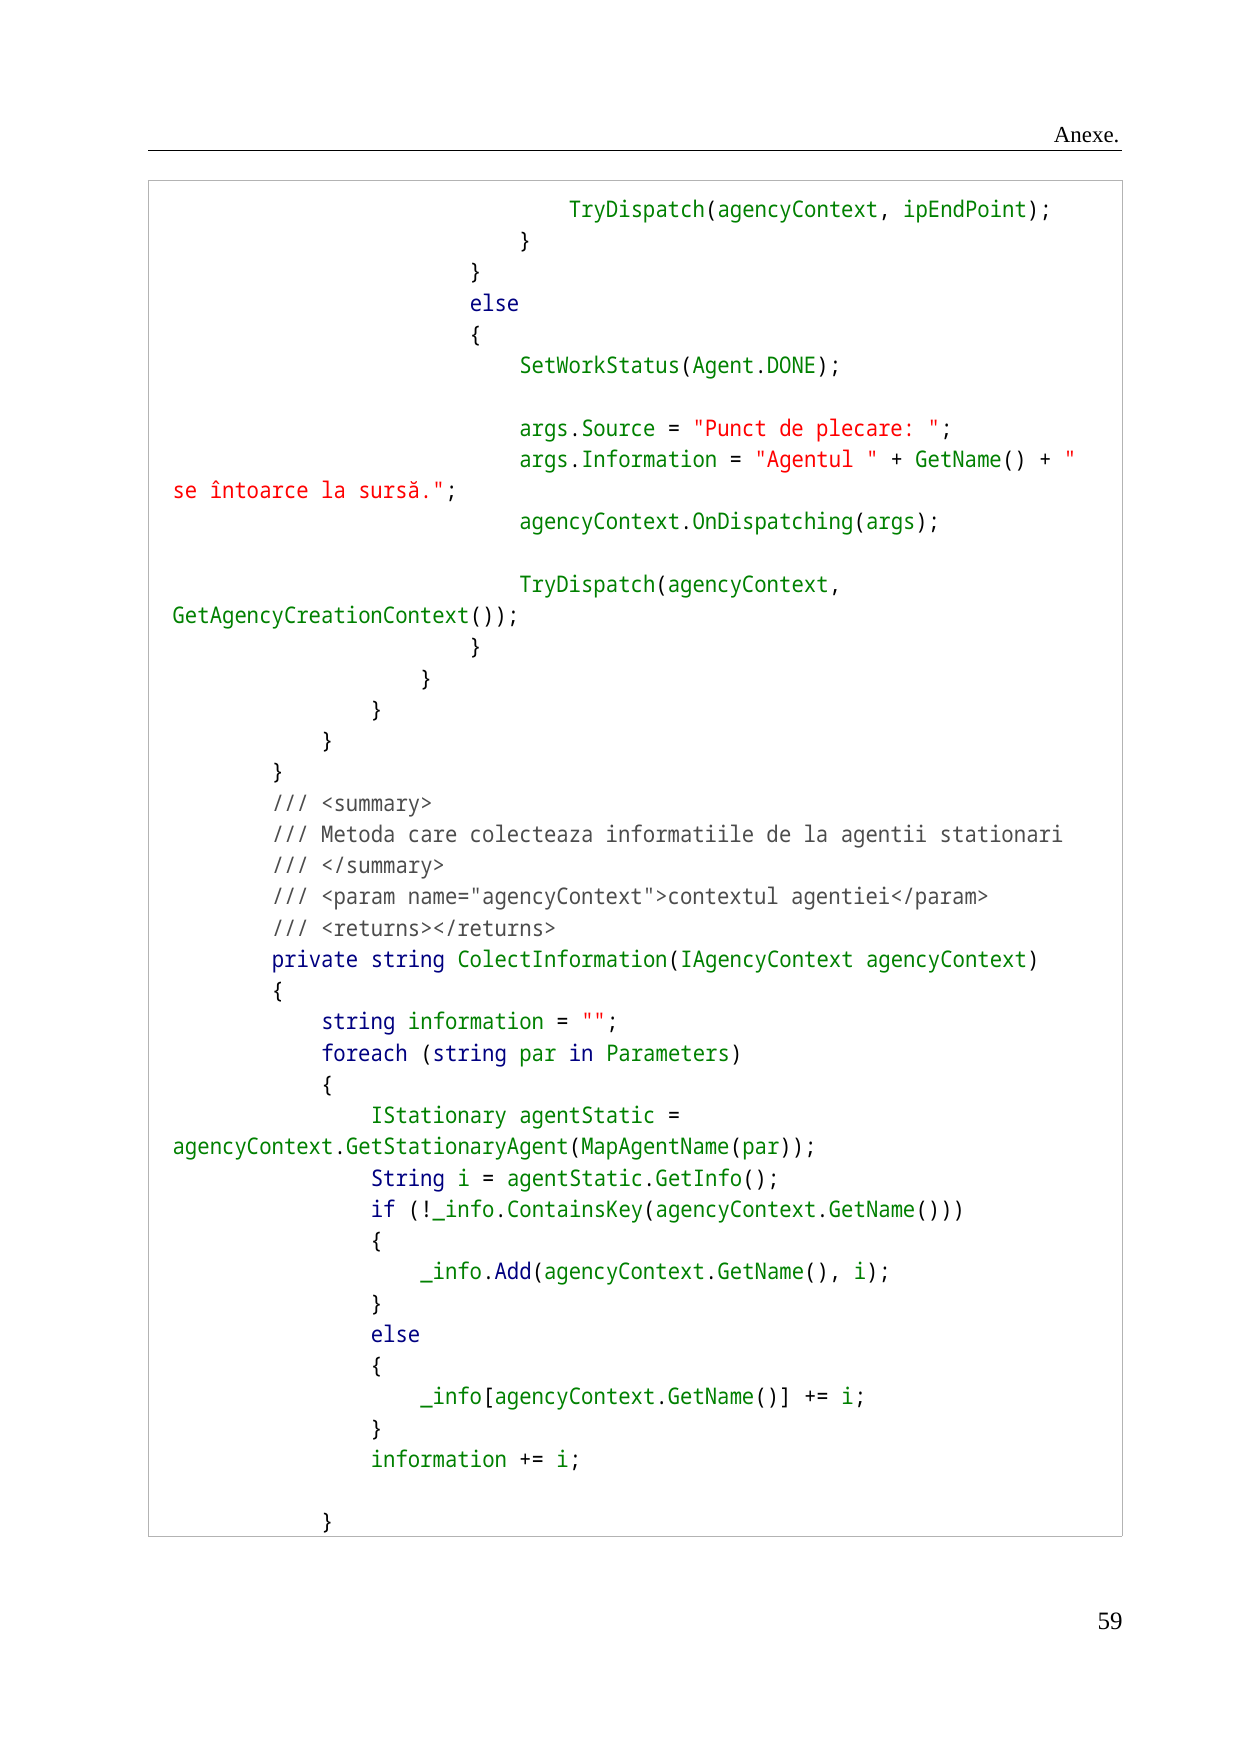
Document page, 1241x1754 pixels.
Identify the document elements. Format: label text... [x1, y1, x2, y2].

text /// </summary> [149, 836, 1122, 868]
text { [149, 1211, 1122, 1243]
text else [149, 1305, 1122, 1336]
text string information = ""; [149, 993, 1122, 1024]
text /// <summary> [149, 774, 1122, 805]
text args.Source = "Punct de plecare: "; [149, 399, 1122, 430]
text IStationary agentStatic = agencyContext.GetStationaryAgent(MapAgentName(par)); [149, 1086, 1122, 1149]
text _info[agencyContext.GetName()] += i; [149, 1368, 1122, 1399]
text private string ColectInformation(IAgencyContext agencyContext) [149, 930, 1122, 961]
text { [149, 1055, 1122, 1086]
text information += i; [149, 1430, 1122, 1474]
text /// Metoda care colecteaza informatiile de la agentii stationari [149, 805, 1122, 836]
text } [149, 1274, 1122, 1305]
text else [149, 274, 1122, 305]
text { [149, 1336, 1122, 1368]
text { [149, 305, 1122, 336]
text _info.Add(agencyContext.GetName(), i); [149, 1243, 1122, 1274]
text } [149, 743, 1122, 774]
text foreach (string par in Parameters) [149, 1024, 1122, 1055]
text String i = agentStatic.GetInfo(); [149, 1149, 1122, 1180]
text } [149, 1493, 1122, 1536]
text } [149, 649, 1122, 680]
text /// <param name="agencyContext">contextul agentiei</param> [149, 868, 1122, 899]
text } [149, 680, 1122, 711]
text SetWorkStatus(Agent.DONE); [149, 336, 1122, 380]
text TryDispatch(agencyContext, ipEndPoint); [149, 181, 1122, 211]
text } [149, 243, 1122, 274]
text { [149, 961, 1122, 993]
text if (!_info.ContainsKey(agencyContext.GetName())) [149, 1180, 1122, 1211]
text /// <returns></returns> [149, 899, 1122, 930]
text TryDispatch(agencyContext, GetAgencyCreationContext()); [149, 555, 1122, 618]
text agencyContext.OnDispatching(args); [149, 493, 1122, 536]
text } [149, 1399, 1122, 1430]
text } [149, 618, 1122, 649]
text args.Information = "Agentul " + GetName() + " se întoarce la sursă."; [149, 430, 1122, 493]
text } [149, 711, 1122, 743]
text } [149, 211, 1122, 243]
